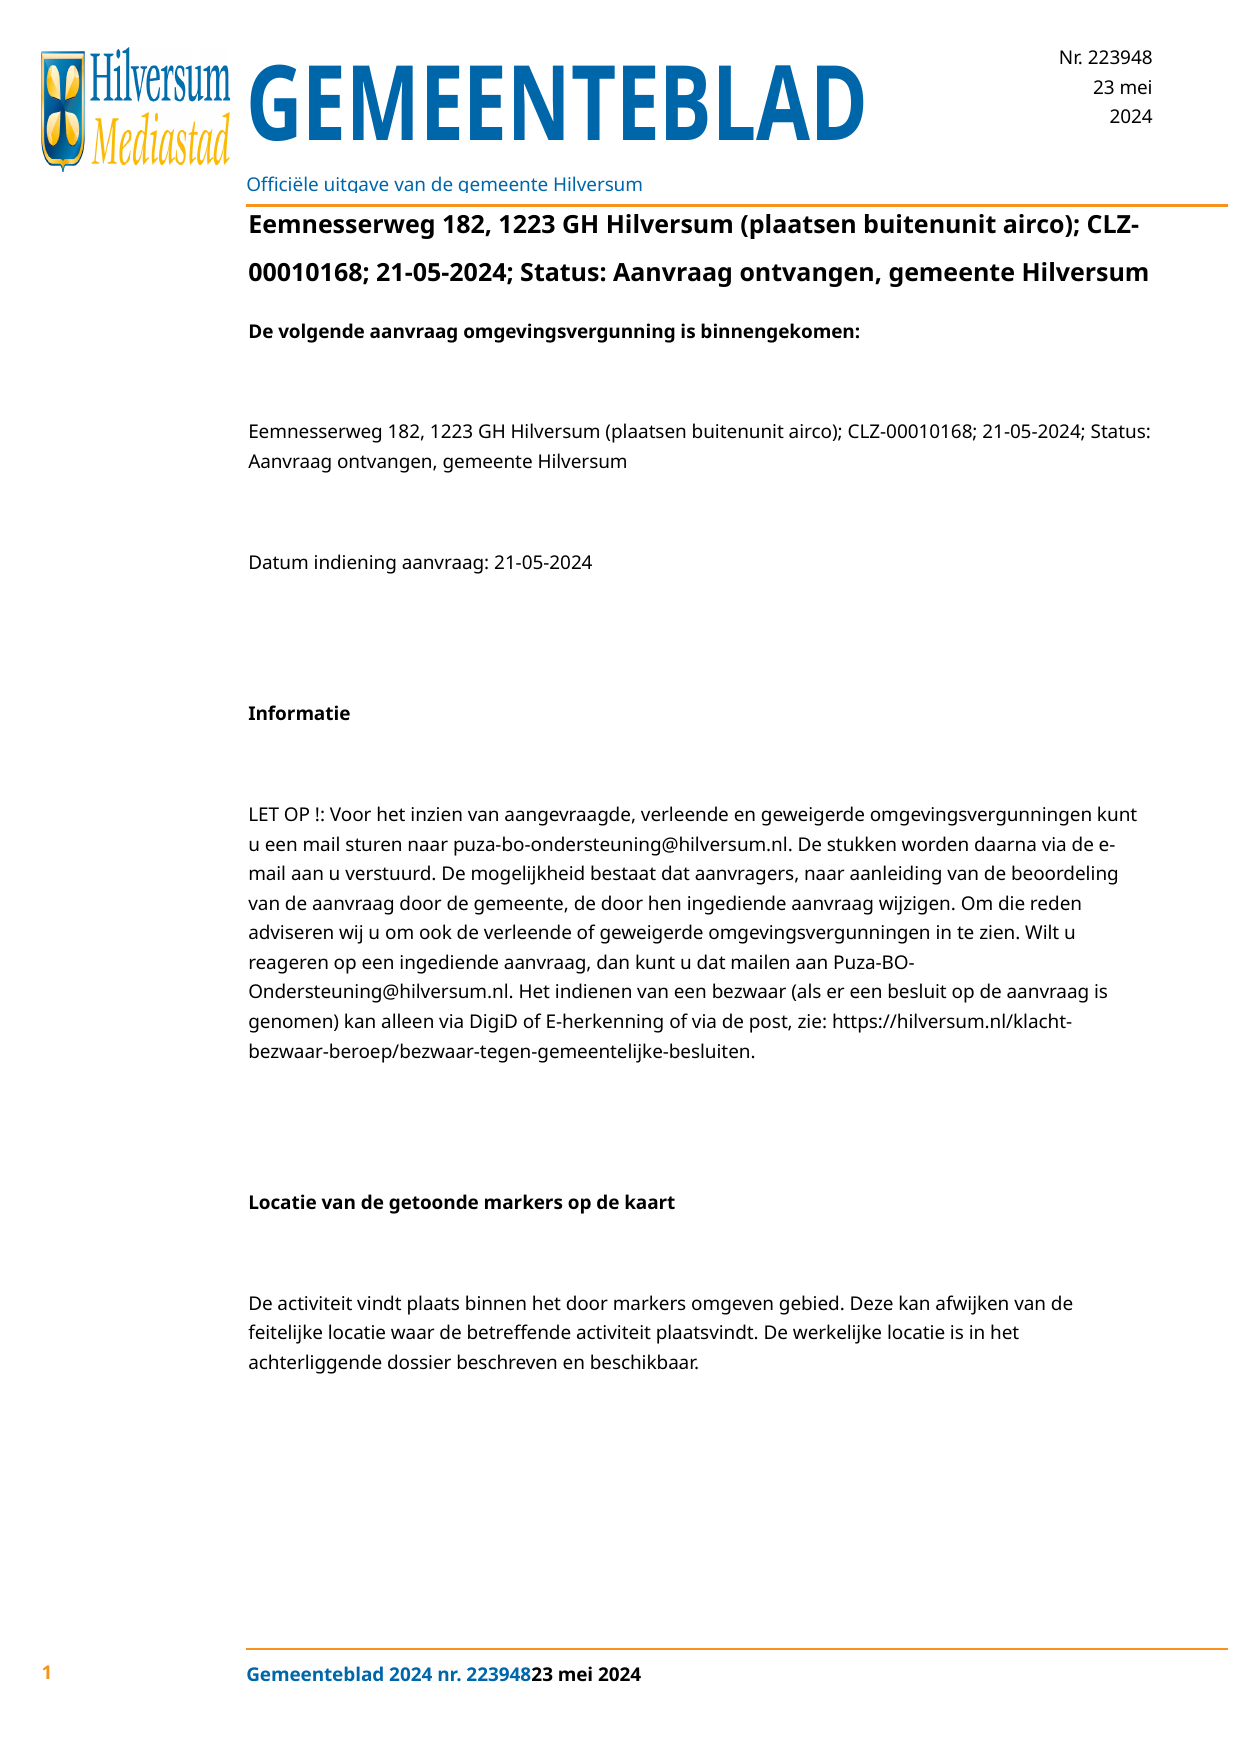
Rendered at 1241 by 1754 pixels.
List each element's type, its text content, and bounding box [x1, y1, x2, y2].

text Locatie van de getoonde markers op de kaart [248, 1189, 1152, 1215]
text LET OP !: Voor het inzien van aangevraagde, verleende en geweigerde omgevingsvergunningen kunt u een mail sturen naar puza-bo-ondersteuning@hilversum.nl. De stukken worden daarna via de e-mail aan u verstuurd. De mogelijkheid bestaat dat aanvragers, naar aanleiding van de beoordeling van de aanvraag door de gemeente, de door hen ingediende aanvraag wijzigen. Om die reden adviseren wij u om ook de verleende of geweigerde omgevingsvergunningen in te zien. Wilt u reageren op een ingediende aanvraag, dan kunt u dat mailen aan Puza-BO-Ondersteuning@hilversum.nl. Het indienen van een bezwaar (als er een besluit op de aanvraag is genomen) kan alleen via DigiD of E-herkenning of via de post, zie: https://hilversum.nl/klacht-bezwaar-beroep/bezwaar-tegen-gemeentelijke-besluiten. [248, 801, 1152, 1064]
text Eemnesserweg 182, 1223 GH Hilversum (plaatsen buitenunit airco); CLZ-00010168; 21-05-2024; Status: Aanvraag ontvangen, gemeente Hilversum [248, 207, 1152, 288]
picture [41, 47, 231, 172]
text De activiteit vindt plaats binnen het door markers omgeven gebied. Deze kan afwijken van de feitelijke locatie waar de betreffende activiteit plaatsvindt. De werkelijke locatie is in het achterliggende dossier beschreven en beschikbaar. [248, 1290, 1152, 1375]
text Datum indiening aanvraag: 21-05-2024 [248, 549, 1152, 575]
text Eemnesserweg 182, 1223 GH Hilversum (plaatsen buitenunit airco); CLZ-00010168; 21-05-2024; Status: Aanvraag ontvangen, gemeente Hilversum [248, 419, 1152, 474]
text Informatie [248, 700, 1152, 726]
text De volgende aanvraag omgevingsvergunning is binnengekomen: [248, 318, 1152, 344]
